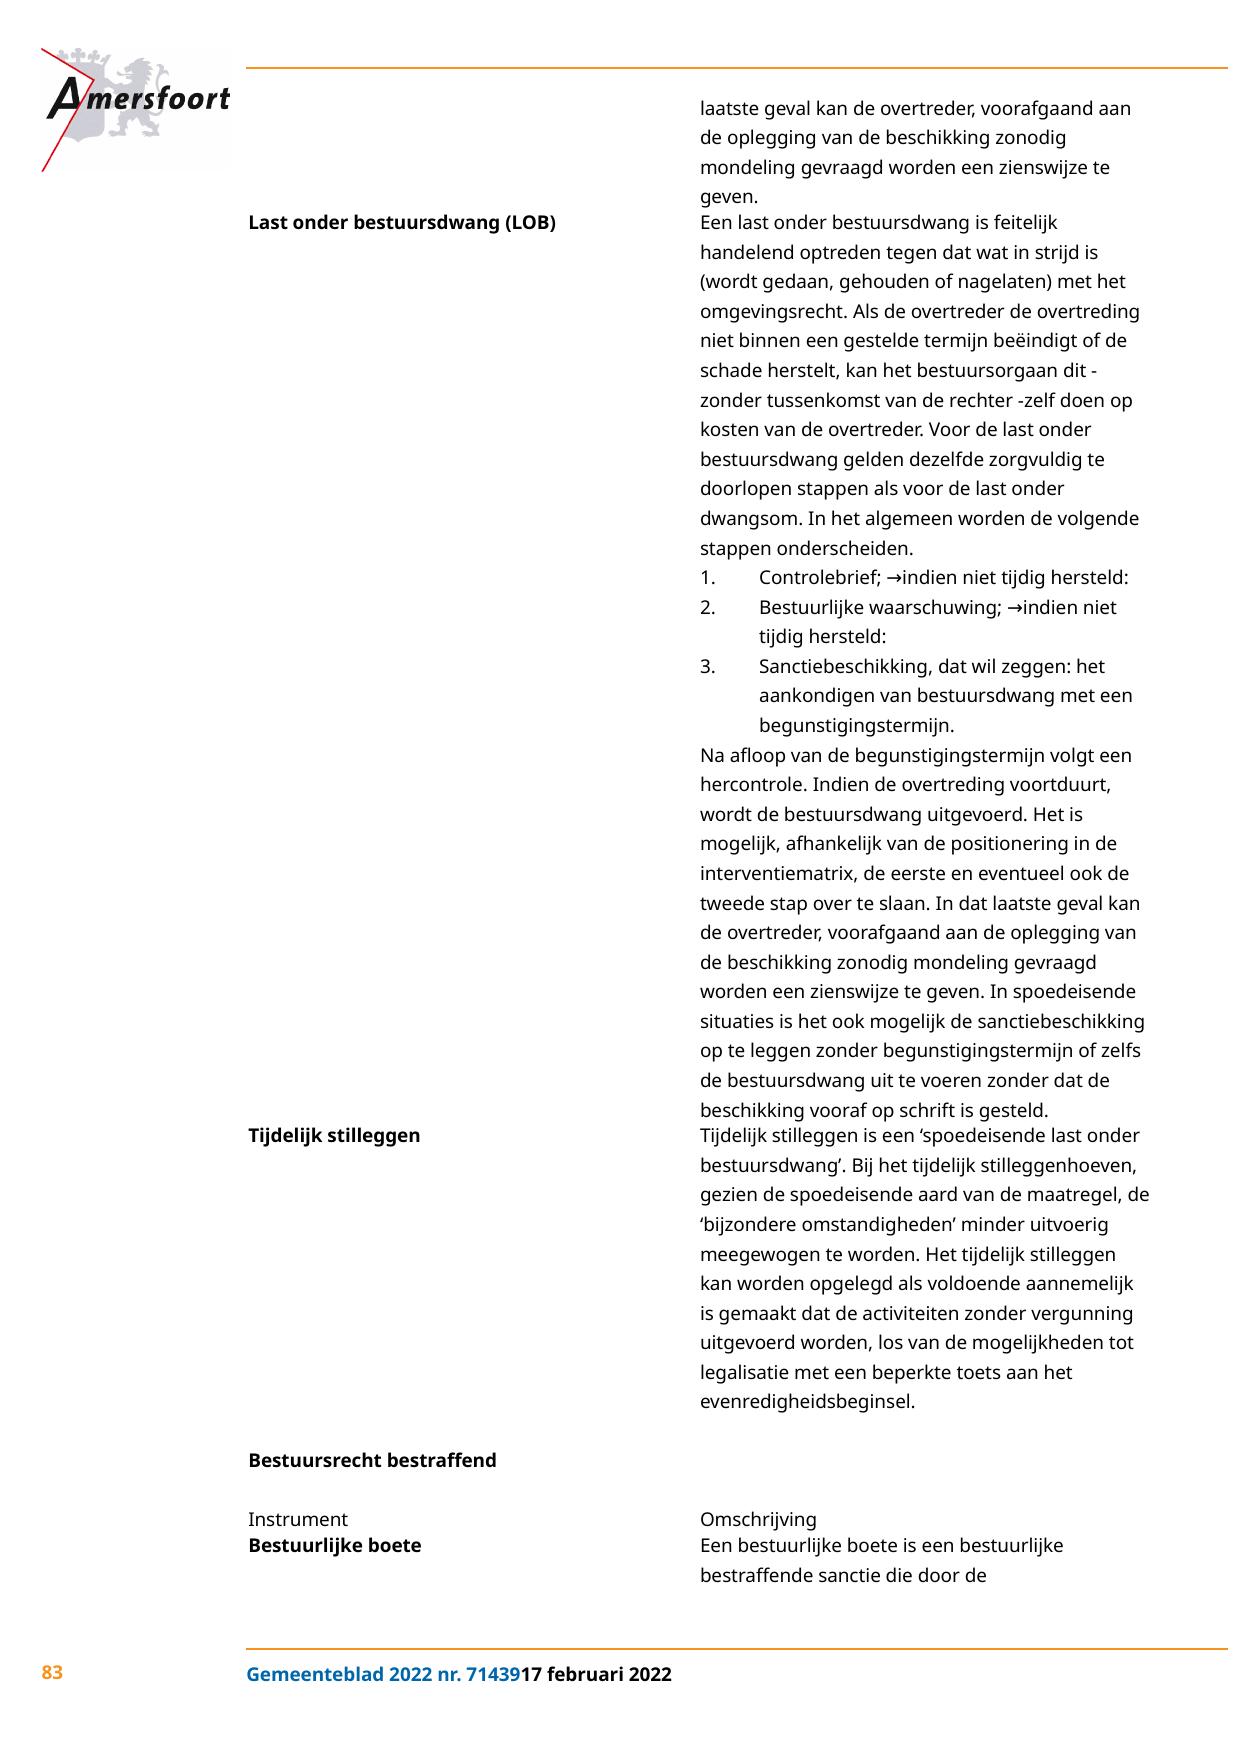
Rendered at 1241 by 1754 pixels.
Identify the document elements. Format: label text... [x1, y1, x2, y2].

table_cell Tijdelijk stilleggen [248, 1123, 700, 1414]
table_cell Tijdelijk stilleggen is een ‘spoedeisende last onder bestuursdwang’. Bij het tijdelijk stilleggenhoeven, gezien de spoedeisende aard van de maatregel, de ‘bijzondere omstandigheden’ minder uitvoerig meegewogen te worden. Het tijdelijk stilleggen kan worden opgelegd als voldoende aannemelijk is gemaakt dat de activiteiten zonder vergunning uitgevoerd worden, los van de mogelijkheden tot legalisatie met een beperkte toets aan het evenredigheidsbeginsel. [700, 1123, 1152, 1414]
table_cell Last onder bestuursdwang (LOB) [248, 209, 700, 1122]
table_cell laatste geval kan de overtreder, voorafgaand aan de oplegging van de beschikking zonodig mondeling gevraagd worden een zienswijze te geven. [700, 95, 1152, 209]
table_header Instrument [248, 1507, 700, 1532]
table_cell Een last onder bestuursdwang is feitelijk handelend optreden tegen dat wat in strijd is (wordt gedaan, gehouden of nagelaten) met het omgevingsrecht. Als de overtreder de overtreding niet binnen een gestelde termijn beëindigt of de schade herstelt, kan het bestuursorgaan dit -zonder tussenkomst van de rechter -zelf doen op kosten van de overtreder. Voor de last onder bestuursdwang gelden dezelfde zorgvuldig te doorlopen stappen als voor de last onder dwangsom. In het algemeen worden de volgende stappen onderscheiden. Controlebrief; →indien niet tijdig hersteld: Bestuurlijke waarschuwing; →indien niet tijdig hersteld: Sanctiebeschikking, dat wil zeggen: het aankondigen van bestuursdwang met een begunstigingstermijn. Na afloop van de begunstigingstermijn volgt een hercontrole. Indien de overtreding voortduurt, wordt de bestuursdwang uitgevoerd. Het is mogelijk, afhankelijk van de positionering in de interventiematrix, de eerste en eventueel ook de tweede stap over te slaan. In dat laatste geval kan de overtreder, voorafgaand aan de oplegging van de beschikking zonodig mondeling gevraagd worden een zienswijze te geven. In spoedeisende situaties is het ook mogelijk de sanctiebeschikking op te leggen zonder begunstigingstermijn of zelfs de bestuursdwang uit te voeren zonder dat de beschikking vooraf op schrift is gesteld. [700, 209, 1152, 1122]
table_cell Een bestuurlijke boete is een bestuurlijke bestraffende sanctie die door de [700, 1532, 1152, 1588]
table_cell [248, 95, 700, 209]
picture [41, 47, 231, 172]
table_header Omschrijving [700, 1507, 1152, 1532]
table_cell Bestuurlijke boete [248, 1532, 700, 1588]
text Bestuursrecht bestraffend [248, 1447, 1152, 1473]
